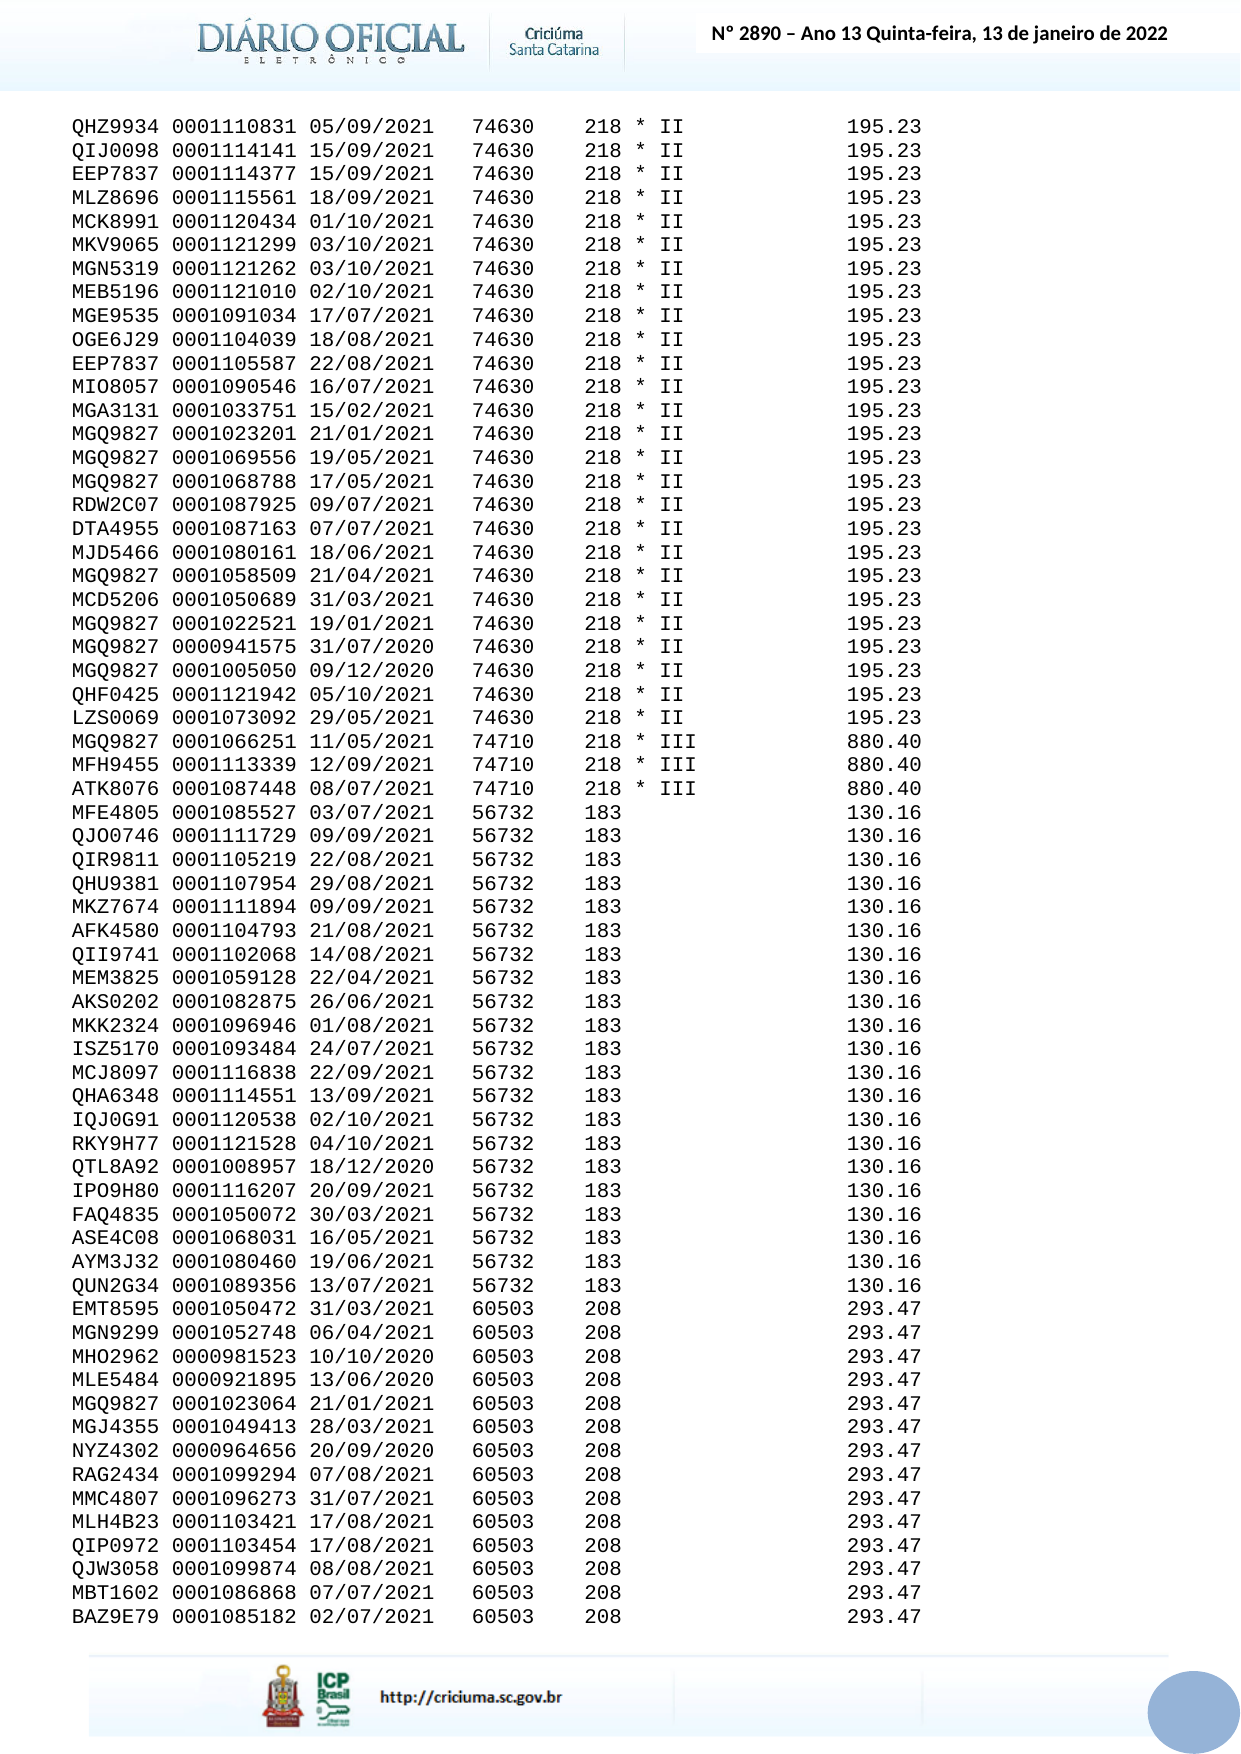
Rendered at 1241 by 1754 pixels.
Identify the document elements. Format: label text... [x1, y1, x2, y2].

text MCK8991 0001120434 01/10/2021 74630 218 * II 195.23 [59, 211, 1181, 234]
text AKS0202 0001082875 26/06/2021 56732 183 130.16 [59, 991, 1181, 1014]
text MGQ9827 0001005050 09/12/2020 74630 218 * II 195.23 [59, 660, 1181, 683]
text MCD5206 0001050689 31/03/2021 74630 218 * II 195.23 [59, 589, 1181, 613]
text MGJ4355 0001049413 28/03/2021 60503 208 293.47 [59, 1417, 1181, 1440]
text QHA6348 0001114551 13/09/2021 56732 183 130.16 [59, 1086, 1181, 1109]
text MGQ9827 0001058509 21/04/2021 74630 218 * II 195.23 [59, 565, 1181, 589]
text OGE6J29 0001104039 18/08/2021 74630 218 * II 195.23 [59, 329, 1181, 352]
text DTA4955 0001087163 07/07/2021 74630 218 * II 195.23 [59, 518, 1181, 542]
text QUN2G34 0001089356 13/07/2021 56732 183 130.16 [59, 1275, 1181, 1298]
text MGQ9827 0001069556 19/05/2021 74630 218 * II 195.23 [59, 447, 1181, 471]
text MLZ8696 0001115561 18/09/2021 74630 218 * II 195.23 [59, 187, 1181, 211]
text MGN5319 0001121262 03/10/2021 74630 218 * II 195.23 [59, 258, 1181, 282]
text QIR9811 0001105219 22/08/2021 56732 183 130.16 [59, 849, 1181, 873]
text IPO9H80 0001116207 20/09/2021 56732 183 130.16 [59, 1180, 1181, 1204]
text AFK4580 0001104793 21/08/2021 56732 183 130.16 [59, 920, 1181, 944]
text ATK8076 0001087448 08/07/2021 74710 218 * III 880.40 [59, 778, 1181, 802]
text LZS0069 0001073092 29/05/2021 74630 218 * II 195.23 [59, 707, 1181, 731]
text ISZ5170 0001093484 24/07/2021 56732 183 130.16 [59, 1038, 1181, 1062]
text MKK2324 0001096946 01/08/2021 56732 183 130.16 [59, 1014, 1181, 1038]
text MGQ9827 0001066251 11/05/2021 74710 218 * III 880.40 [59, 731, 1181, 754]
text QII9741 0001102068 14/08/2021 56732 183 130.16 [59, 944, 1181, 967]
text EEP7837 0001114377 15/09/2021 74630 218 * II 195.23 [59, 163, 1181, 187]
text MLE5484 0000921895 13/06/2020 60503 208 293.47 [59, 1369, 1181, 1393]
text EMT8595 0001050472 31/03/2021 60503 208 293.47 [59, 1298, 1181, 1322]
text BAZ9E79 0001085182 02/07/2021 60503 208 293.47 [59, 1606, 1181, 1629]
text MBT1602 0001086868 07/07/2021 60503 208 293.47 [59, 1582, 1181, 1606]
text MHO2962 0000981523 10/10/2020 60503 208 293.47 [59, 1346, 1181, 1369]
text MJD5466 0001080161 18/06/2021 74630 218 * II 195.23 [59, 542, 1181, 565]
text MLH4B23 0001103421 17/08/2021 60503 208 293.47 [59, 1511, 1181, 1535]
text IQJ0G91 0001120538 02/10/2021 56732 183 130.16 [59, 1109, 1181, 1133]
text RKY9H77 0001121528 04/10/2021 56732 183 130.16 [59, 1133, 1181, 1156]
text MGN9299 0001052748 06/04/2021 60503 208 293.47 [59, 1322, 1181, 1346]
text NYZ4302 0000964656 20/09/2020 60503 208 293.47 [59, 1440, 1181, 1464]
text MEB5196 0001121010 02/10/2021 74630 218 * II 195.23 [59, 282, 1181, 305]
text ASE4C08 0001068031 16/05/2021 56732 183 130.16 [59, 1227, 1181, 1251]
text RDW2C07 0001087925 09/07/2021 74630 218 * II 195.23 [59, 494, 1181, 518]
text MCJ8097 0001116838 22/09/2021 56732 183 130.16 [59, 1062, 1181, 1086]
text MMC4807 0001096273 31/07/2021 60503 208 293.47 [59, 1487, 1181, 1511]
text QIJ0098 0001114141 15/09/2021 74630 218 * II 195.23 [59, 140, 1181, 163]
text QHF0425 0001121942 05/10/2021 74630 218 * II 195.23 [59, 683, 1181, 707]
text MKZ7674 0001111894 09/09/2021 56732 183 130.16 [59, 896, 1181, 920]
text MFH9455 0001113339 12/09/2021 74710 218 * III 880.40 [59, 754, 1181, 778]
text QIP0972 0001103454 17/08/2021 60503 208 293.47 [59, 1535, 1181, 1558]
text QTL8A92 0001008957 18/12/2020 56732 183 130.16 [59, 1156, 1181, 1180]
text RAG2434 0001099294 07/08/2021 60503 208 293.47 [59, 1464, 1181, 1487]
text QJO0746 0001111729 09/09/2021 56732 183 130.16 [59, 825, 1181, 849]
text MGQ9827 0001023201 21/01/2021 74630 218 * II 195.23 [59, 423, 1181, 447]
text QHU9381 0001107954 29/08/2021 56732 183 130.16 [59, 873, 1181, 896]
text MGQ9827 0001022521 19/01/2021 74630 218 * II 195.23 [59, 613, 1181, 636]
text MEM3825 0001059128 22/04/2021 56732 183 130.16 [59, 967, 1181, 991]
text MGQ9827 0000941575 31/07/2020 74630 218 * II 195.23 [59, 636, 1181, 660]
text AYM3J32 0001080460 19/06/2021 56732 183 130.16 [59, 1251, 1181, 1275]
text EEP7837 0001105587 22/08/2021 74630 218 * II 195.23 [59, 352, 1181, 376]
text MFE4805 0001085527 03/07/2021 56732 183 130.16 [59, 802, 1181, 825]
text MGQ9827 0001023064 21/01/2021 60503 208 293.47 [59, 1393, 1181, 1417]
text MGQ9827 0001068788 17/05/2021 74630 218 * II 195.23 [59, 471, 1181, 494]
text MIO8057 0001090546 16/07/2021 74630 218 * II 195.23 [59, 376, 1181, 400]
text QJW3058 0001099874 08/08/2021 60503 208 293.47 [59, 1558, 1181, 1582]
text MKV9065 0001121299 03/10/2021 74630 218 * II 195.23 [59, 234, 1181, 258]
text FAQ4835 0001050072 30/03/2021 56732 183 130.16 [59, 1204, 1181, 1227]
text MGE9535 0001091034 17/07/2021 74630 218 * II 195.23 [59, 305, 1181, 329]
text MGA3131 0001033751 15/02/2021 74630 218 * II 195.23 [59, 400, 1181, 423]
text QHZ9934 0001110831 05/09/2021 74630 218 * II 195.23 [59, 116, 1181, 140]
